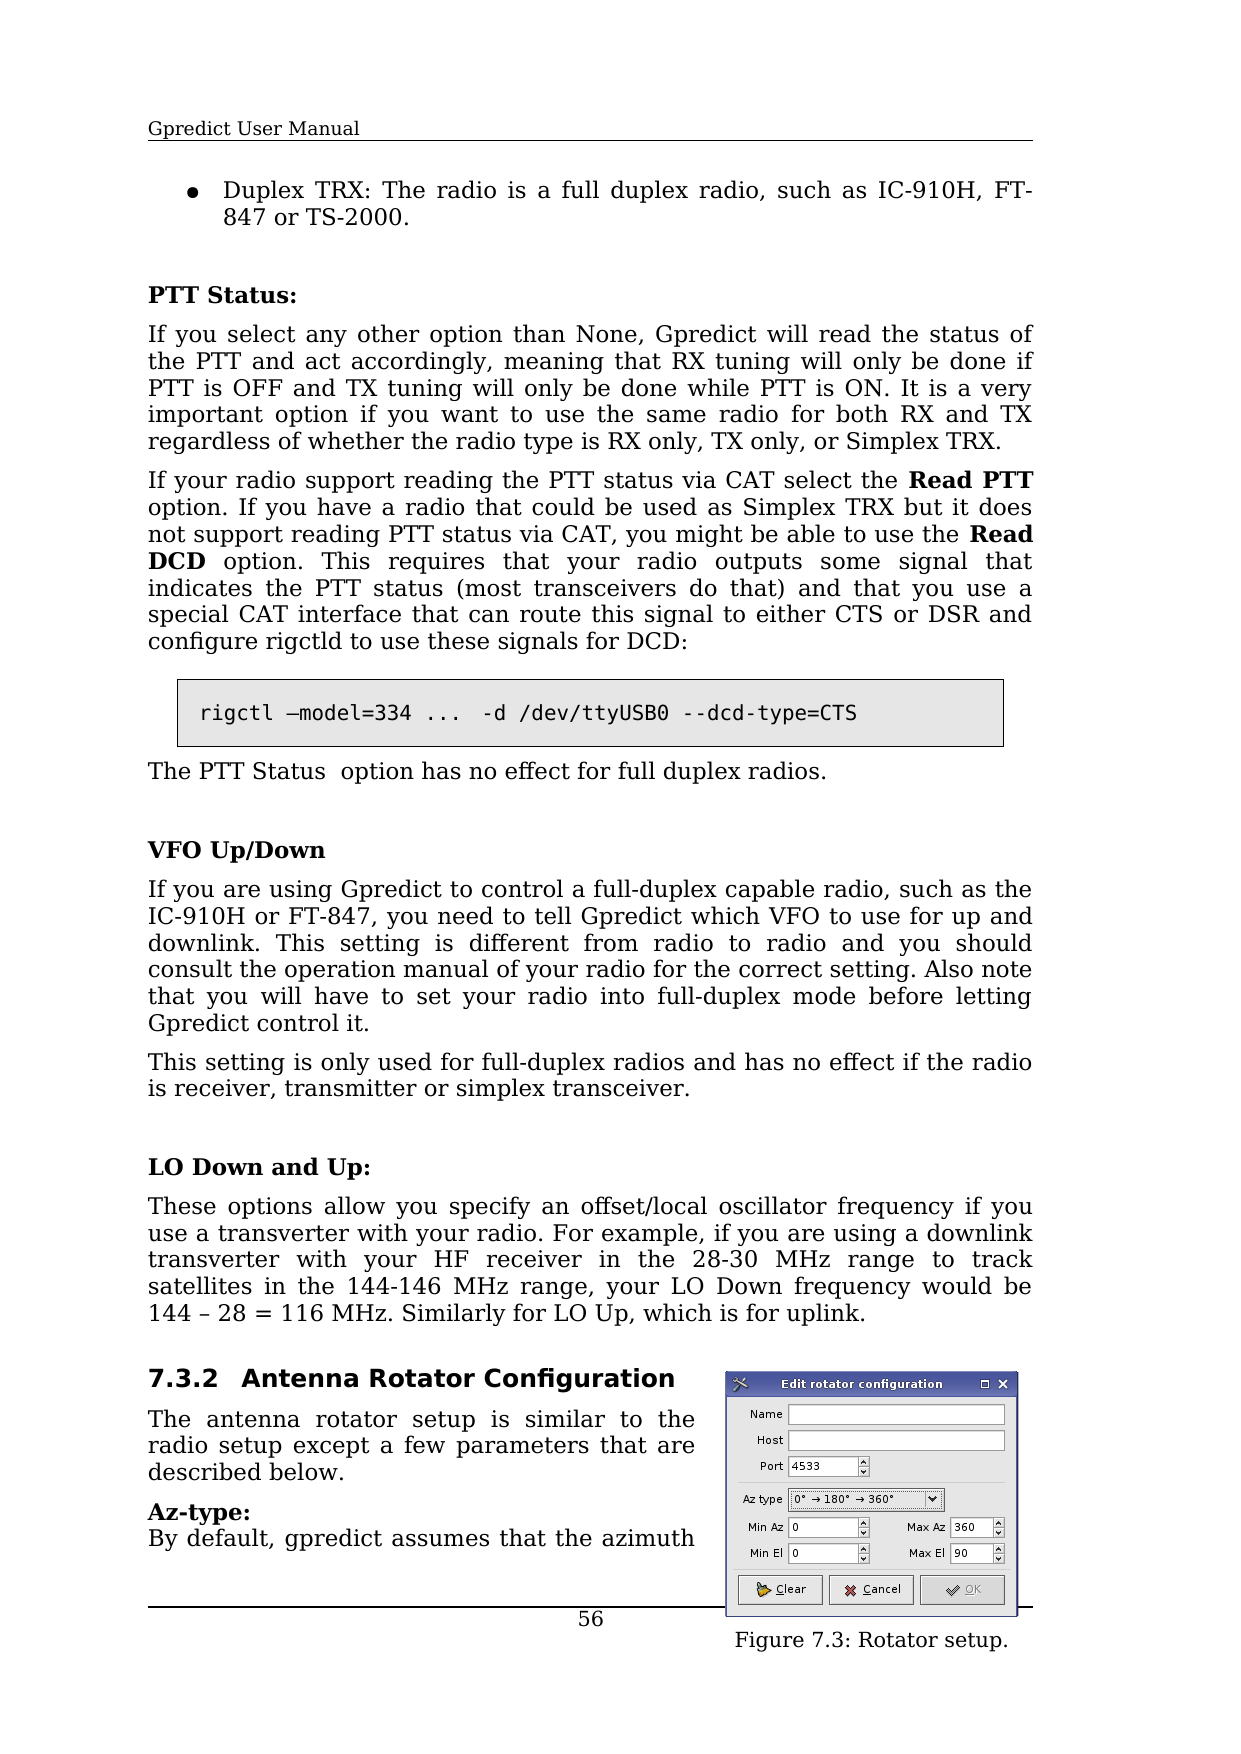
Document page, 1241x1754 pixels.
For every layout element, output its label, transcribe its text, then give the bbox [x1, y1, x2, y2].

picture [725, 1371, 1019, 1617]
text If you are using Gpredict to control a full-duplex capable radio, such as the IC-910H or FT-847, you need to tell Gpredict which VFO to use for up and downlink. This setting is different from radio to radio and you should consult the operation manual of your radio for the correct setting. Also note that you will have to set your radio into full-duplex mode before letting Gpredict control it. [148, 876, 1033, 1036]
text This setting is only used for full-duplex radios and has no effect if the radio is receiver, transmitter or simplex transceiver. [148, 1049, 1033, 1102]
subtitle [725, 1653, 1018, 1680]
text The PTT Status option has no effect for full duplex radios. [148, 758, 1033, 785]
text PTT Status: [148, 282, 1033, 309]
text These options allow you specify an offset/local oscillator frequency if you use a transverter with your radio. For example, if you are using a downlink transverter with your HF receiver in the 28-30 MHz range to track satellites in the 144-146 MHz range, your LO Down frequency would be 144 – 28 = 116 MHz. Similarly for LO Up, which is for uplink. [148, 1193, 1033, 1327]
text If your radio support reading the PTT status via CAT select the Read PTT option. If you have a radio that could be used as Simplex TRX but it does not support reading PTT status via CAT, you might be able to use the Read DCD option. This requires that your radio outputs some signal that indicates the PTT status (most transceivers do that) and that you use a special CAT interface that can route this signal to either CTS or DSR and configure rigctld to use these signals for DCD: [148, 467, 1033, 655]
text Az-type: By default, gpredict assumes that the azimuth [148, 1498, 725, 1552]
text LO Down and Up: [148, 1154, 1033, 1181]
list Duplex TRX: The radio is a full duplex radio, such as IC-910H, FT-847 or TS-2000. [185, 177, 1033, 230]
text VFO Up/Down [148, 837, 1033, 864]
text If you select any other option than None, Gpredict will read the status of the PTT and act accordingly, meaning that RX tuning will only be done if PTT is OFF and TX tuning will only be done while PTT is ON. It is a very important option if you want to use the same radio for both RX and TX regardless of whether the radio type is RX only, TX only, or Simplex TRX. [148, 321, 1033, 455]
subtitle Antenna Rotator Configuration [148, 1358, 1033, 1393]
text rigctl –model=334 ... -d /dev/ttyUSB0 --dcd-type=CTS [178, 680, 1003, 746]
text The antenna rotator setup is similar to the radio setup except a few parameters that are described below. [148, 1406, 725, 1486]
text Figure 7.3: Rotator setup. [725, 1617, 1018, 1653]
